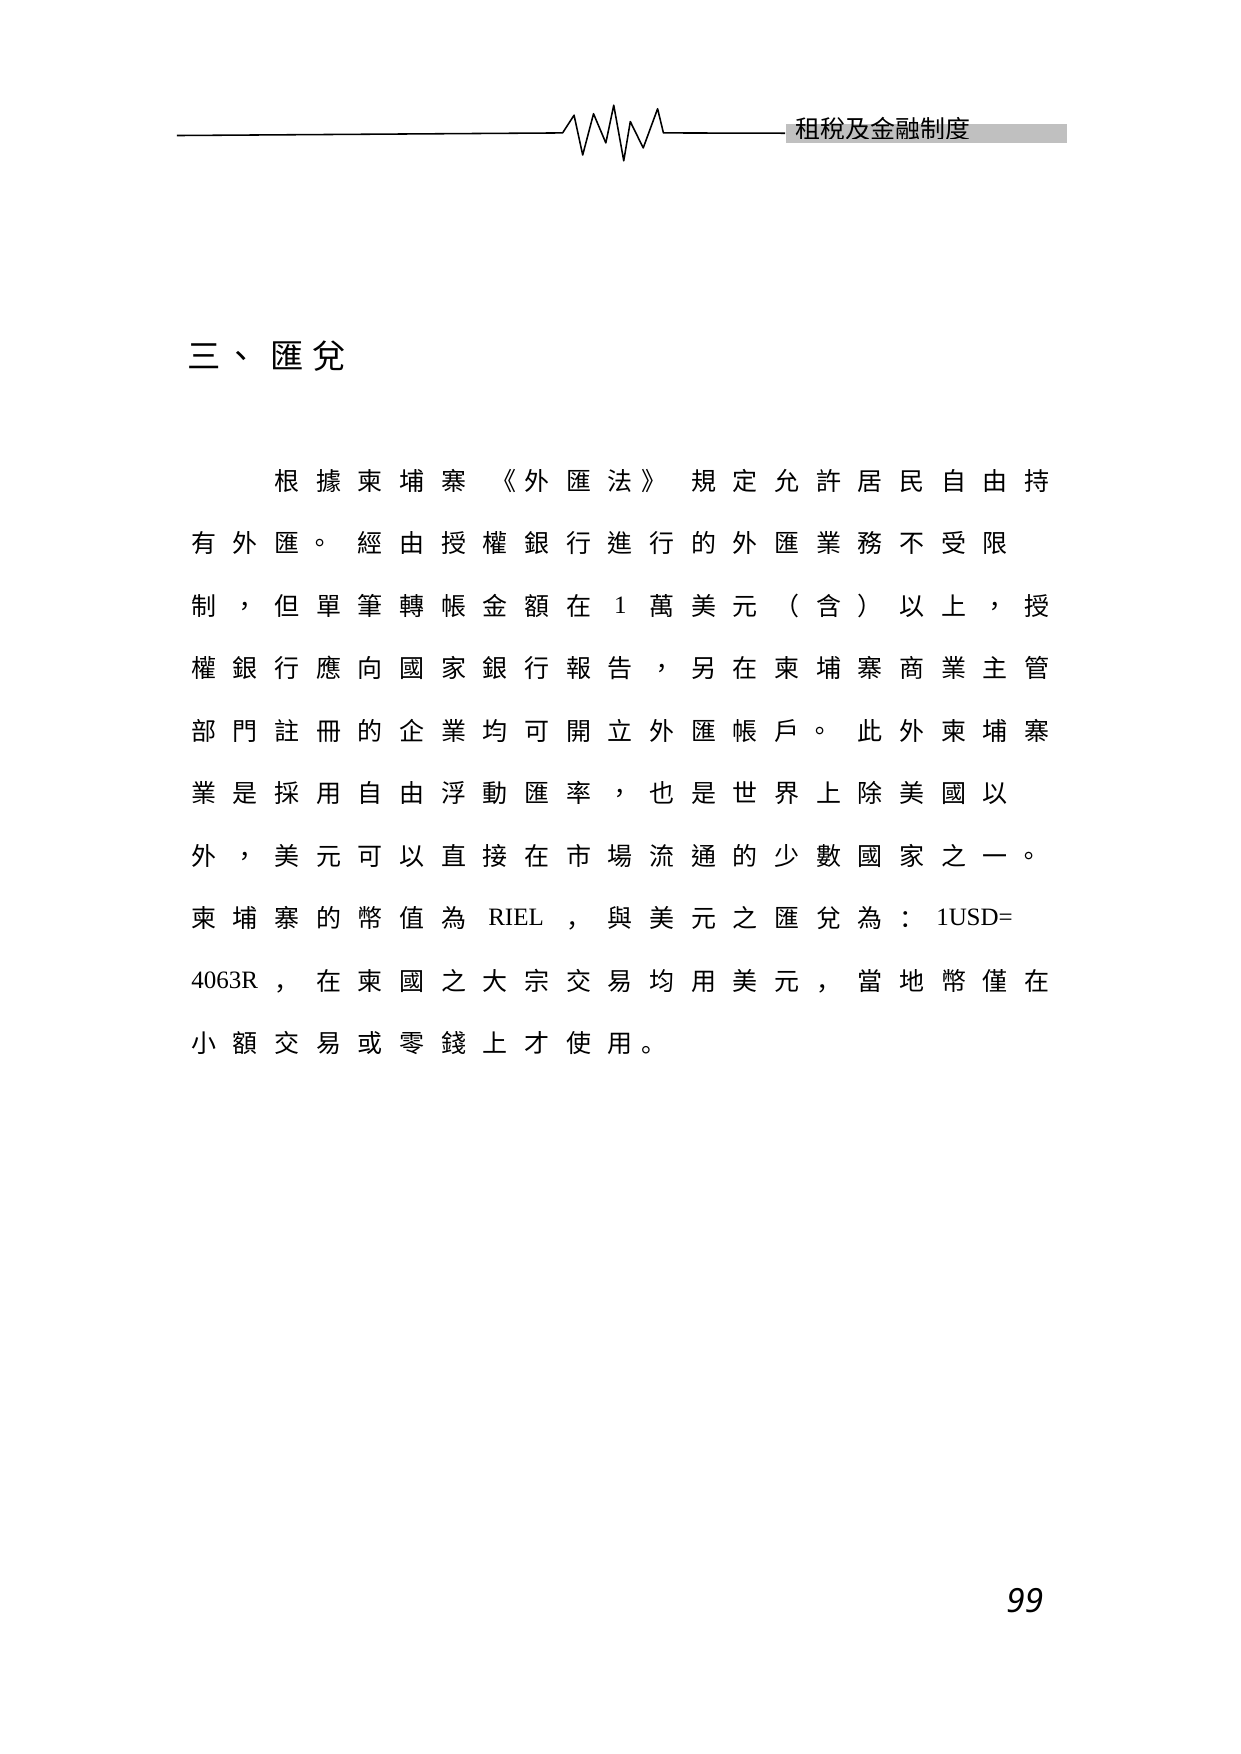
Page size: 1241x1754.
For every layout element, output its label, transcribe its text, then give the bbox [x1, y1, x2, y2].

text 三、匯兌 [183, 313, 1058, 375]
text 根據柬埔寨《外匯法》規定允許居民自由持有外匯。經由授權銀行進行的外匯業務不受限制，但單筆轉帳金額在1萬美元（含）以上，授權銀行應向國家銀行報告，另在柬埔寨商業主管部門註冊的企業均可開立外匯帳戶。此外柬埔寨業是採用自由浮動匯率，也是世界上除美國以外，美元可以直接在市場流通的少數國家之一。柬埔寨的幣值為RIEL，與美元之匯兌為：1USD= 4063R，在柬國之大宗交易均用美元，當地幣僅在小額交易或零錢上才使用。 [183, 438, 1058, 1063]
